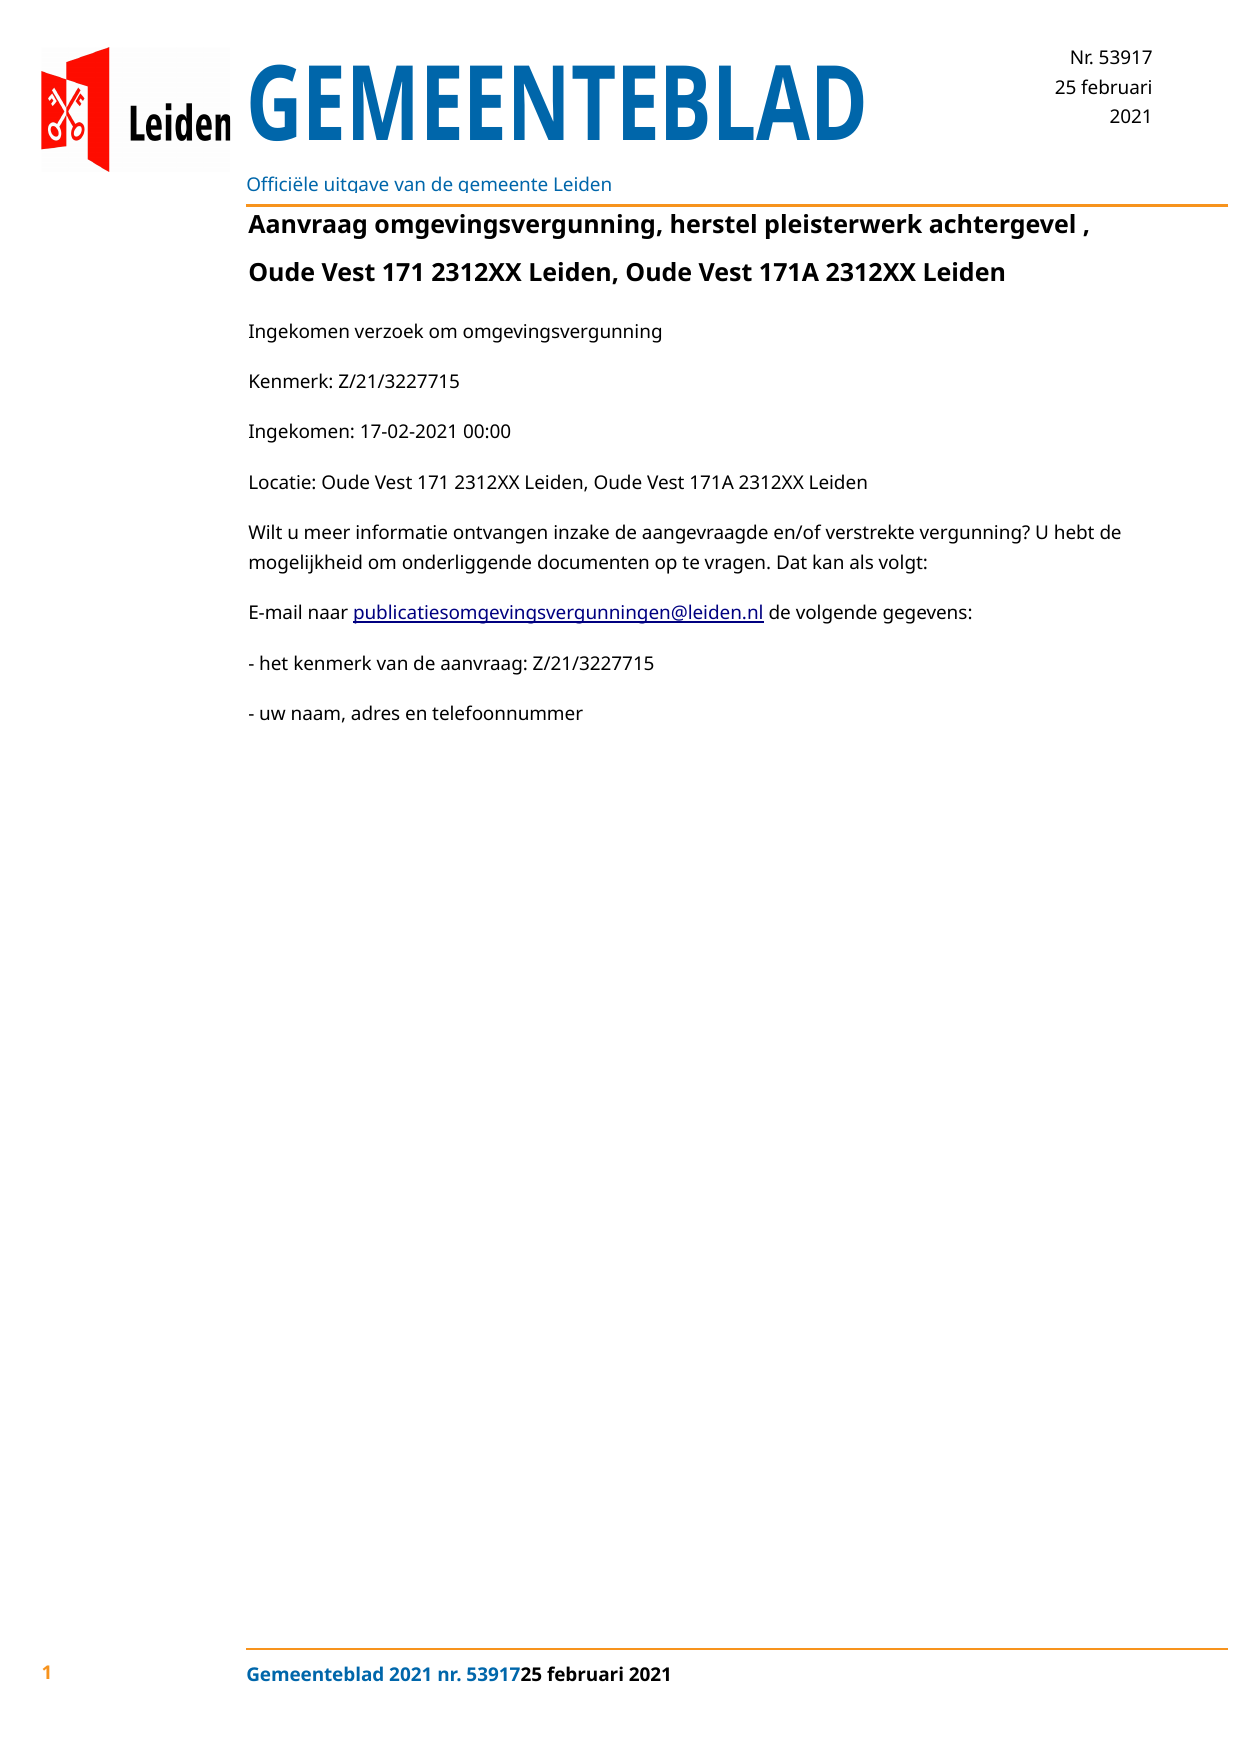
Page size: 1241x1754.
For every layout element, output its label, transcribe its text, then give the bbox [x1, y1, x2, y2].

picture [41, 47, 231, 172]
text Wilt u meer informatie ontvangen inzake de aangevraagde en/of verstrekte vergunning? U hebt de mogelijkheid om onderliggende documenten op te vragen. Dat kan als volgt: [248, 519, 1152, 575]
text Aanvraag omgevingsvergunning, herstel pleisterwerk achtergevel , Oude Vest 171 2312XX Leiden, Oude Vest 171A 2312XX Leiden [248, 207, 1152, 288]
text E-mail naar publicatiesomgevingsvergunningen@leiden.nl de volgende gegevens: [248, 599, 1152, 625]
text Locatie: Oude Vest 171 2312XX Leiden, Oude Vest 171A 2312XX Leiden [248, 469, 1152, 495]
text - uw naam, adres en telefoonnummer [248, 700, 1152, 726]
text - het kenmerk van de aanvraag: Z/21/3227715 [248, 650, 1152, 676]
text Ingekomen: 17-02-2021 00:00 [248, 419, 1152, 444]
text Kenmerk: Z/21/3227715 [248, 368, 1152, 394]
text Ingekomen verzoek om omgevingsvergunning [248, 318, 1152, 344]
